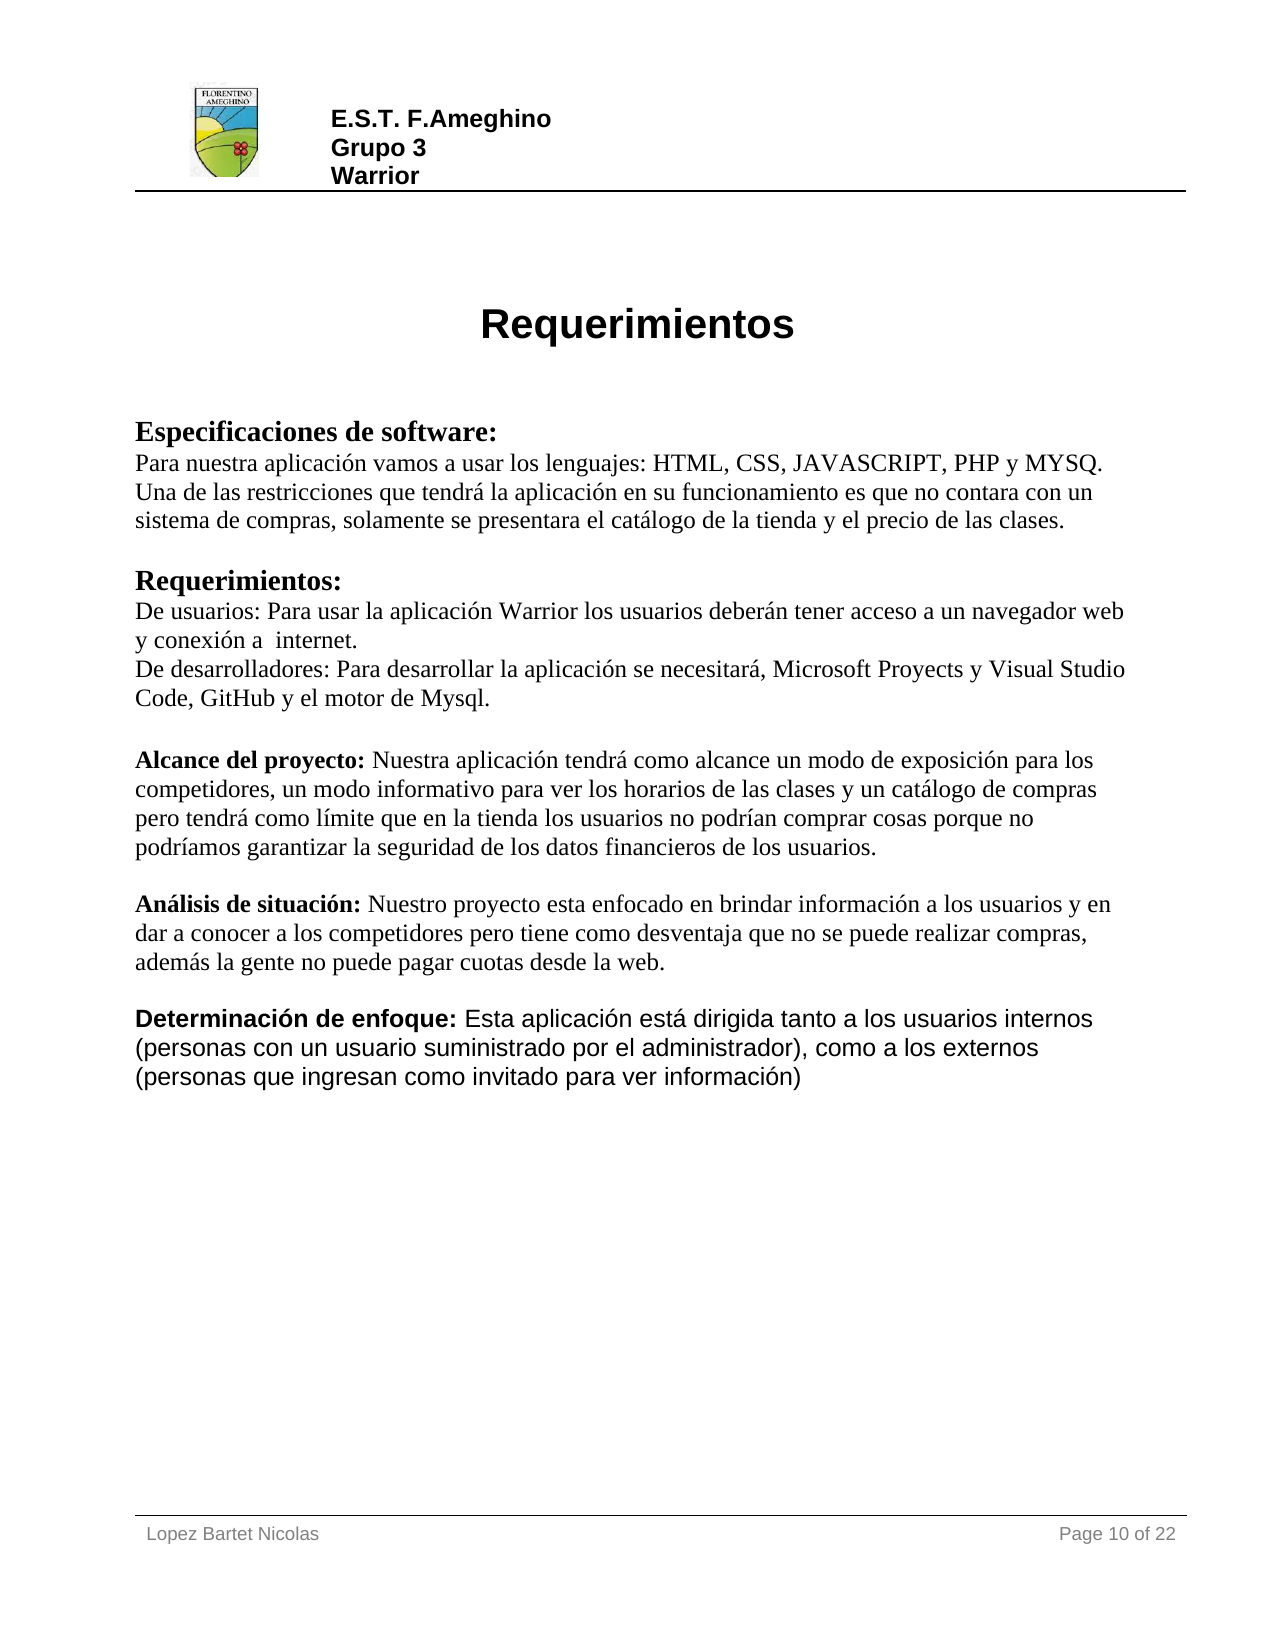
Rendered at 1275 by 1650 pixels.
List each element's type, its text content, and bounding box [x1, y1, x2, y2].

text De desarrolladores: Para desarrollar la aplicación se necesitará, Microsoft Proyects y Visual Studio Code, GitHub y el motor de Mysql. [135, 654, 1140, 711]
text Para nuestra aplicación vamos a usar los lenguajes: HTML, CSS, JAVASCRIPT, PHP y MYSQ. [135, 448, 1140, 477]
text Análisis de situación: Nuestro proyecto esta enfocado en brindar información a los usuarios y en dar a conocer a los competidores pero tiene como desventaja que no se puede realizar compras, además la gente no puede pagar cuotas desde la web. [135, 889, 1140, 976]
text Determinación de enfoque: Esta aplicación está dirigida tanto a los usuarios internos (personas con un usuario suministrado por el administrador), como a los externos (personas que ingresan como invitado para ver información) [135, 1004, 1140, 1091]
text Una de las restricciones que tendrá la aplicación en su funcionamiento es que no contara con un sistema de compras, solamente se presentara el catálogo de la tienda y el precio de las clases. [135, 477, 1140, 534]
text Especificaciones de software: [135, 414, 1140, 448]
subtitle Requerimientos [135, 299, 1140, 347]
picture [189, 82, 260, 177]
text Alcance del proyecto: Nuestra aplicación tendrá como alcance un modo de exposición para los competidores, un modo informativo para ver los horarios de las clases y un catálogo de compras pero tendrá como límite que en la tienda los usuarios no podrían comprar cosas porque no podríamos garantizar la seguridad de los datos financieros de los usuarios. [135, 746, 1140, 861]
text Requerimientos: [135, 563, 1140, 596]
text De usuarios: Para usar la aplicación Warrior los usuarios deberán tener acceso a un navegador web y conexión a internet. [135, 596, 1140, 654]
